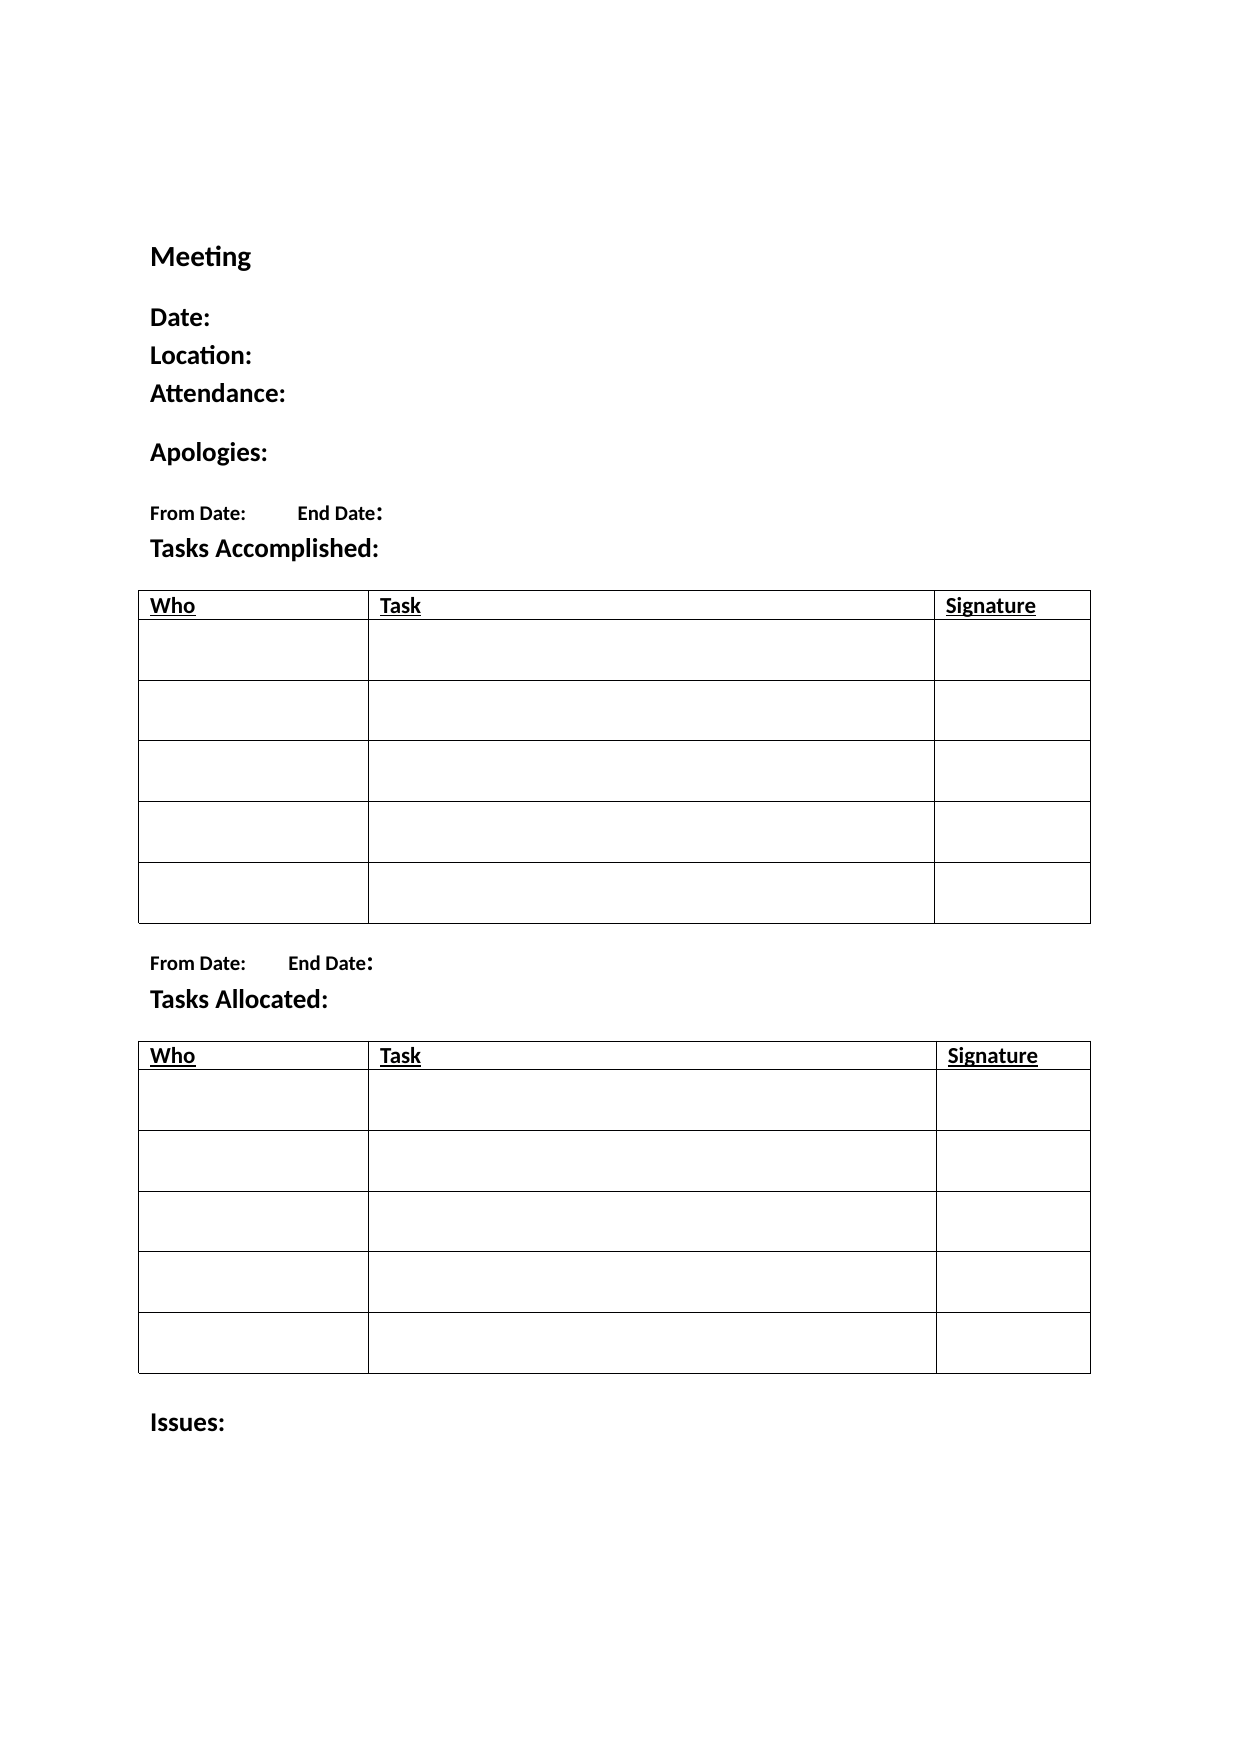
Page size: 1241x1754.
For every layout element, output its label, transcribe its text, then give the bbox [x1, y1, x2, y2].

table_cell [369, 802, 934, 862]
table_cell [369, 1070, 936, 1130]
subtitle From Date: End Date: Tasks Accomplished: [150, 494, 1090, 564]
table_cell [369, 1131, 936, 1191]
table_cell [139, 1192, 368, 1251]
table_cell [139, 681, 368, 740]
table_header Who [139, 591, 368, 619]
table_cell [139, 863, 368, 922]
table_cell [935, 741, 1090, 801]
table_cell [139, 1131, 368, 1191]
table_cell [935, 681, 1090, 740]
table_header Who [139, 1042, 368, 1069]
table_cell [369, 741, 934, 801]
table_cell [369, 1252, 936, 1312]
text Issues: [150, 1405, 1090, 1438]
table_cell [369, 1192, 936, 1251]
table_cell [139, 1313, 368, 1373]
table_cell [937, 1252, 1090, 1312]
table_cell [139, 1070, 368, 1130]
table_header Task [369, 591, 934, 619]
table_header Task [369, 1042, 936, 1069]
subtitle Meeting [150, 238, 1090, 274]
table_header Signature [935, 591, 1090, 619]
table_cell [139, 1252, 368, 1312]
table_cell [369, 681, 934, 740]
table_cell [369, 1313, 936, 1373]
table_cell [935, 620, 1090, 679]
table_cell [369, 863, 934, 922]
table_cell [369, 620, 934, 679]
table_cell [937, 1313, 1090, 1373]
table_cell [937, 1070, 1090, 1130]
subtitle From Date: End Date: Tasks Allocated: [150, 944, 1090, 1015]
subtitle Date: Location: Attendance: [150, 300, 1090, 409]
table_cell [139, 802, 368, 862]
table_cell [139, 620, 368, 679]
table_cell [139, 741, 368, 801]
subtitle Apologies: [150, 435, 1090, 468]
table_cell [935, 863, 1090, 922]
table_header Signature [937, 1042, 1090, 1069]
table_cell [935, 802, 1090, 862]
table_cell [937, 1192, 1090, 1251]
table_cell [937, 1131, 1090, 1191]
